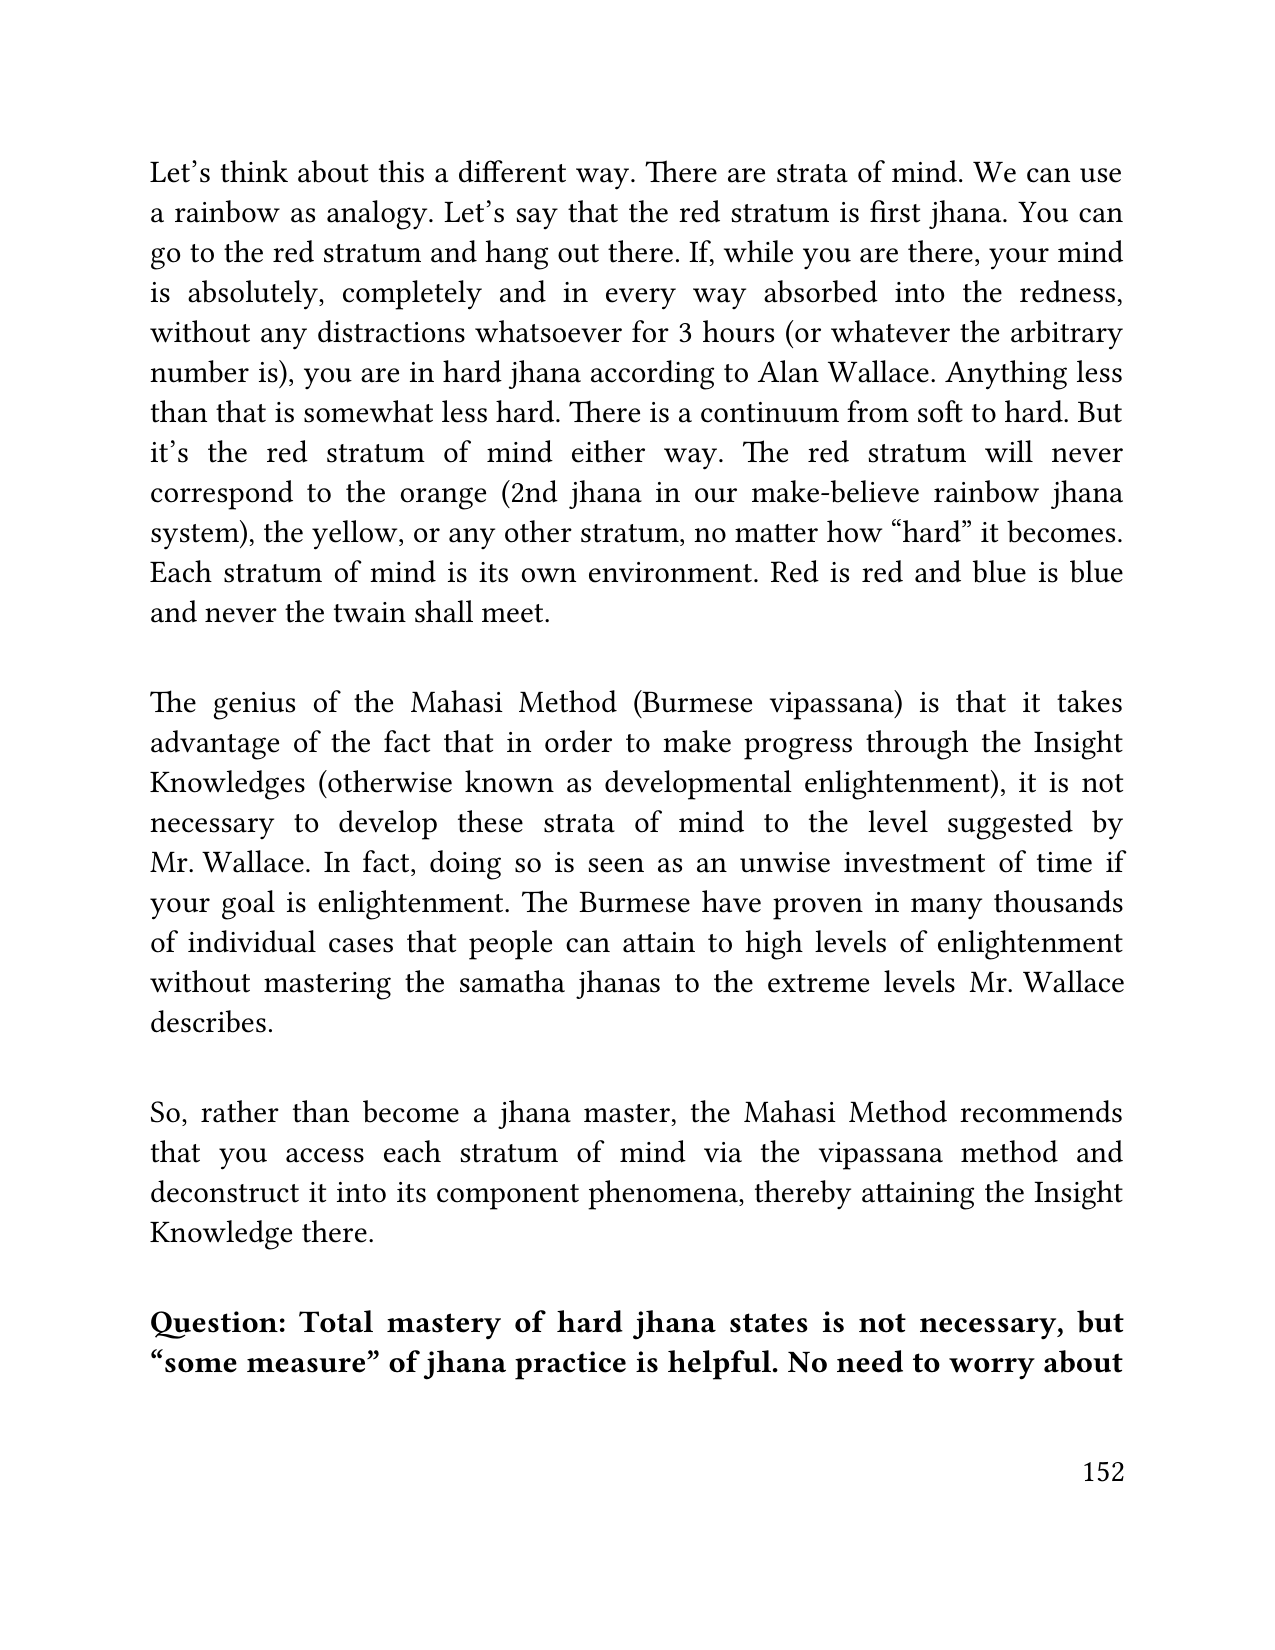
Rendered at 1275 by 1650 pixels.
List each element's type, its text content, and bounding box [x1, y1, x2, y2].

text Let’s think about this a different way. There are strata of mind. We can use a rainbow as analogy. Let’s say that the red stratum is first jhana. You can go to the red stratum and hang out there. If, while you are there, your mind is absolutely, completely and in every way absorbed into the redness, without any distractions whatsoever for 3 hours (or whatever the arbitrary number is), you are in hard jhana according to Alan Wallace. Anything less than that is somewhat less hard. There is a continuum from soft to hard. But it’s the red stratum of mind either way. The red stratum will never correspond to the orange (2nd jhana in our make-believe rainbow jhana system), the yellow, or any other stratum, no matter how “hard” it becomes. Each stratum of mind is its own environment. Red is red and blue is blue and never the twain shall meet. [150, 150, 1125, 630]
text The genius of the Mahasi Method (Burmese vipassana) is that it takes advantage of the fact that in order to make progress through the Insight Knowledges (otherwise known as developmental enlightenment), it is not necessary to develop these strata of mind to the level suggested by Mr. Wallace. In fact, doing so is seen as an unwise investment of time if your goal is enlightenment. The Burmese have proven in many thousands of individual cases that people can attain to high levels of enlightenment without mastering the samatha jhanas to the extreme levels Mr. Wallace describes. [150, 680, 1125, 1040]
text So, rather than become a jhana master, the Mahasi Method recommends that you access each stratum of mind via the vipassana method and deconstruct it into its component phenomena, thereby attaining the Insight Knowledge there. [150, 1090, 1125, 1250]
text Question: Total mastery of hard jhana states is not necessary, but “some measure” of jhana practice is helpful. No need to worry about [150, 1300, 1125, 1380]
